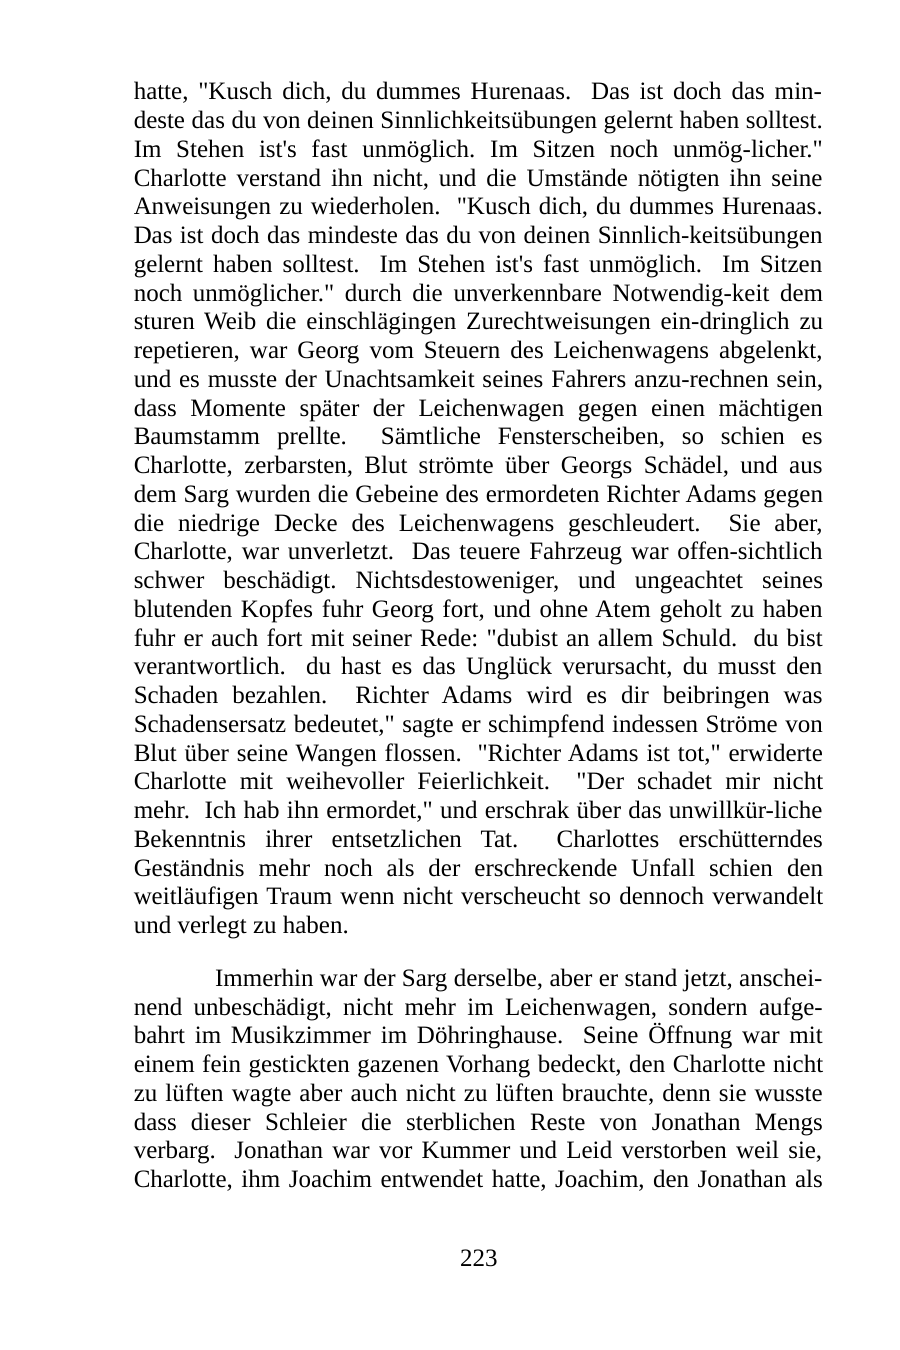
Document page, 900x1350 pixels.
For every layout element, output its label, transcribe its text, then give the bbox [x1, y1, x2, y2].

text hatte, "Kusch dich, du dummes Hurenaas. Das ist doch das min-deste das du von deinen Sinnlichkeitsübungen gelernt haben solltest. Im Stehen ist's fast unmöglich. Im Sitzen noch unmög-licher." Charlotte verstand ihn nicht, und die Umstände nötigten ihn seine Anweisungen zu wiederholen. "Kusch dich, du dummes Hurenaas. Das ist doch das mindeste das du von deinen Sinnlich-keitsübungen gelernt haben solltest. Im Stehen ist's fast unmöglich. Im Sitzen noch unmöglicher." durch die unverkennbare Notwendig-keit dem sturen Weib die einschlägingen Zurechtweisungen ein-dringlich zu repetieren, war Georg vom Steuern des Leichenwagens abgelenkt, und es musste der Unachtsamkeit seines Fahrers anzu-rechnen sein, dass Momente später der Leichenwagen gegen einen mächtigen Baumstamm prellte. Sämtliche Fensterscheiben, so schien es Charlotte, zerbarsten, Blut strömte über Georgs Schädel, und aus dem Sarg wurden die Gebeine des ermordeten Richter Adams gegen die niedrige Decke des Leichenwagens geschleudert. Sie aber, Charlotte, war unverletzt. Das teuere Fahrzeug war offen-sichtlich schwer beschädigt. Nichtsdestoweniger, und ungeachtet seines blutenden Kopfes fuhr Georg fort, und ohne Atem geholt zu haben fuhr er auch fort mit seiner Rede: "dubist an allem Schuld. du bist verantwortlich. du hast es das Unglück verursacht, du musst den Schaden bezahlen. Richter Adams wird es dir beibringen was Schadensersatz bedeutet," sagte er schimpfend indessen Ströme von Blut über seine Wangen flossen. "Richter Adams ist tot," erwiderte Charlotte mit weihevoller Feierlichkeit. "Der schadet mir nicht mehr. Ich hab ihn ermordet," und erschrak über das unwillkür-liche Bekenntnis ihrer entsetzlichen Tat. Charlottes erschütterndes Geständnis mehr noch als der erschreckende Unfall schien den weitläufigen Traum wenn nicht verscheucht so dennoch verwandelt und verlegt zu haben. [133, 76, 823, 939]
text Immerhin war der Sarg derselbe, aber er stand jetzt, anschei-nend unbeschädigt, nicht mehr im Leichenwagen, sondern aufge-bahrt im Musikzimmer im Döhringhause. Seine Öffnung war mit einem fein gestickten gazenen Vorhang bedeckt, den Charlotte nicht zu lüften wagte aber auch nicht zu lüften brauchte, denn sie wusste dass dieser Schleier die sterblichen Reste von Jonathan Mengs verbarg. Jonathan war vor Kummer und Leid verstorben weil sie, Charlotte, ihm Joachim entwendet hatte, Joachim, den Jonathan als [133, 963, 823, 1193]
